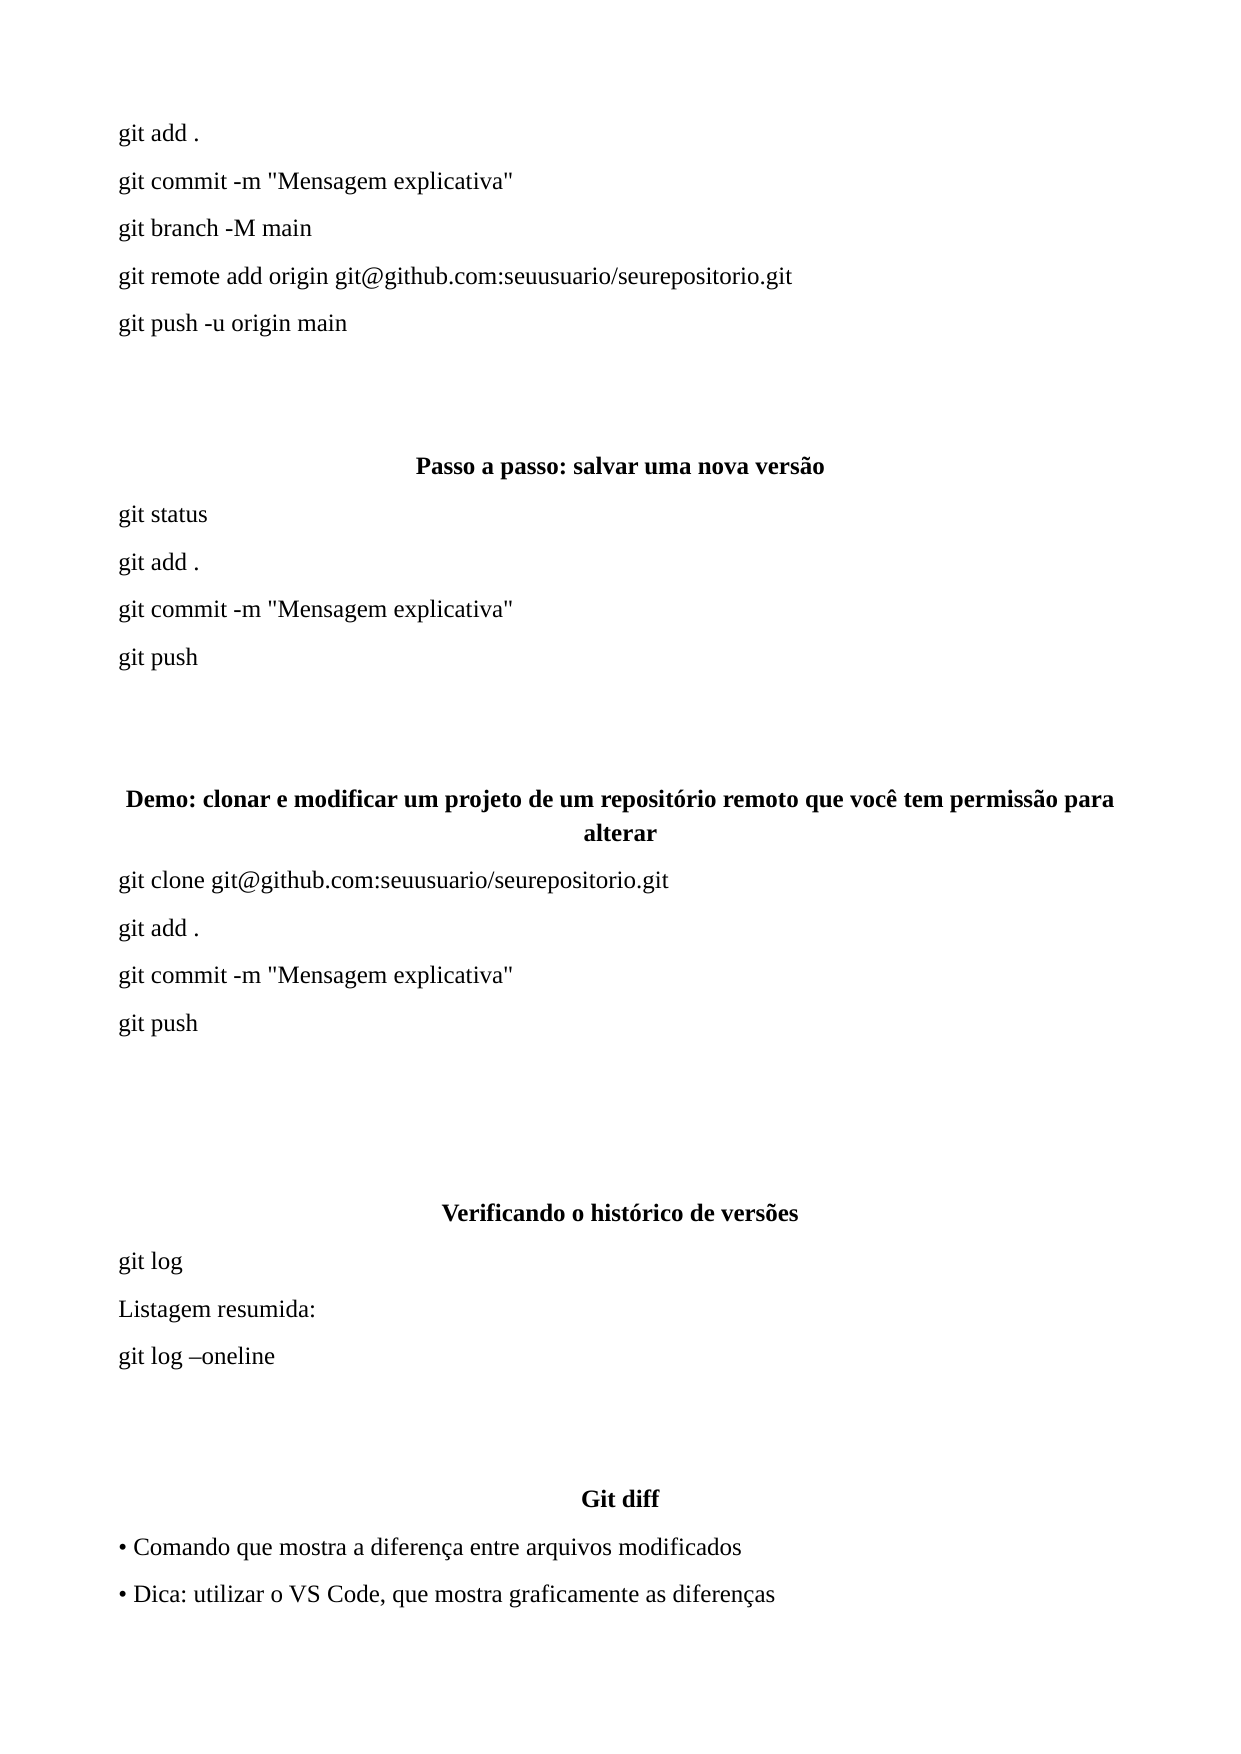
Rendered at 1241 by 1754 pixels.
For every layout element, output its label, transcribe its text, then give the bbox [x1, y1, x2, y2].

text git push [118, 642, 1122, 671]
text git push -u origin main [118, 308, 1122, 337]
text • Dica: utilizar o VS Code, que mostra graficamente as diferenças [118, 1579, 1122, 1608]
text git status [118, 499, 1122, 528]
text git add . [118, 118, 1122, 147]
text git add . [118, 913, 1122, 942]
text git push [118, 1008, 1122, 1037]
text git commit -m "Mensagem explicativa" [118, 594, 1122, 623]
text git add . [118, 547, 1122, 575]
text git branch -M main [118, 213, 1122, 242]
text Demo: clonar e modificar um projeto de um repositório remoto que você tem permissão para alterar [118, 784, 1122, 846]
text git commit -m "Mensagem explicativa" [118, 166, 1122, 194]
text git log [118, 1246, 1122, 1275]
text Git diff [118, 1484, 1122, 1513]
text Listagem resumida: [118, 1294, 1122, 1322]
text git clone git@github.com:seuusuario/seurepositorio.git [118, 865, 1122, 894]
text Passo a passo: salvar uma nova versão [118, 451, 1122, 480]
text git log –oneline [118, 1341, 1122, 1370]
text git commit -m "Mensagem explicativa" [118, 960, 1122, 989]
text Verificando o histórico de versões [118, 1198, 1122, 1227]
text git remote add origin git@github.com:seuusuario/seurepositorio.git [118, 261, 1122, 290]
text • Comando que mostra a diferença entre arquivos modificados [118, 1532, 1122, 1560]
